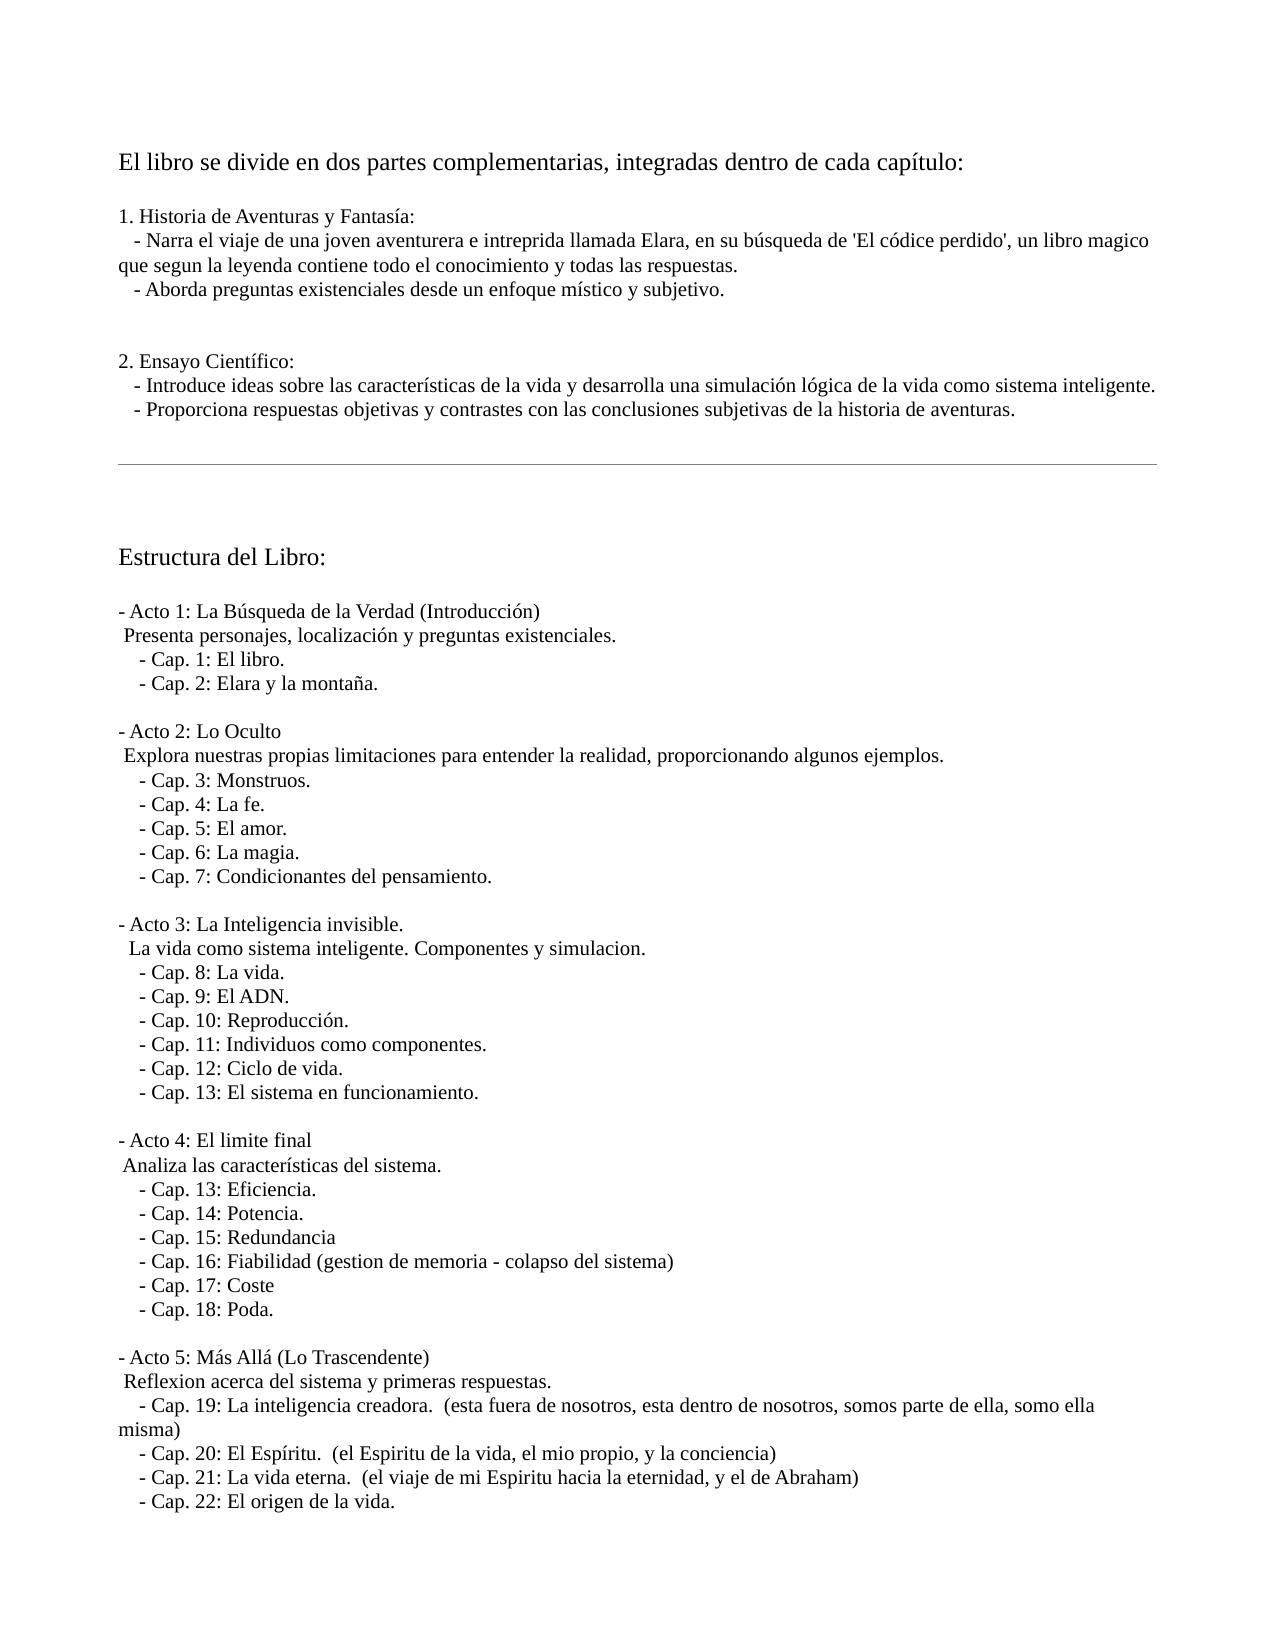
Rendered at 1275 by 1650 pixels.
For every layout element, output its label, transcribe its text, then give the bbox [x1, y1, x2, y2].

text - Cap. 11: Individuos como componentes. [118, 1032, 1157, 1056]
text - Cap. 17: Coste [118, 1273, 1157, 1297]
text - Cap. 9: El ADN. [118, 984, 1157, 1008]
text - Introduce ideas sobre las características de la vida y desarrolla una simulación lógica de la vida como sistema inteligente. [118, 373, 1157, 397]
text - Cap. 20: El Espíritu. (el Espiritu de la vida, el mio propio, y la conciencia) [118, 1441, 1157, 1465]
text - Cap. 22: El origen de la vida. [118, 1489, 1157, 1513]
text - Cap. 21: La vida eterna. (el viaje de mi Espiritu hacia la eternidad, y el de Abraham) [118, 1465, 1157, 1489]
text Explora nuestras propias limitaciones para entender la realidad, proporcionando algunos ejemplos. [118, 743, 1157, 767]
text - Cap. 7: Condicionantes del pensamiento. [118, 864, 1157, 888]
text - Cap. 3: Monstruos. [118, 767, 1157, 792]
text - Cap. 13: El sistema en funcionamiento. [118, 1080, 1157, 1104]
text - Proporciona respuestas objetivas y contrastes con las conclusiones subjetivas de la historia de aventuras. [118, 397, 1157, 421]
text Presenta personajes, localización y preguntas existenciales. [118, 623, 1157, 647]
text - Cap. 18: Poda. [118, 1297, 1157, 1321]
text - Cap. 12: Ciclo de vida. [118, 1056, 1157, 1080]
text - Acto 2: Lo Oculto [118, 719, 1157, 743]
text - Cap. 8: La vida. [118, 960, 1157, 984]
text - Cap. 6: La magia. [118, 840, 1157, 864]
text - Cap. 2: Elara y la montaña. [118, 671, 1157, 695]
text Estructura del Libro: [118, 542, 1157, 570]
text - Cap. 16: Fiabilidad (gestion de memoria - colapso del sistema) [118, 1249, 1157, 1273]
text Analiza las características del sistema. [118, 1152, 1157, 1177]
text - Narra el viaje de una joven aventurera e intreprida llamada Elara, en su búsqueda de 'El códice perdido', un libro magico que segun la leyenda contiene todo el conocimiento y todas las respuestas. [118, 228, 1157, 277]
text - Cap. 13: Eficiencia. [118, 1177, 1157, 1201]
text - Acto 1: La Búsqueda de la Verdad (Introducción) [118, 599, 1157, 623]
text - Acto 3: La Inteligencia invisible. [118, 912, 1157, 936]
text 2. Ensayo Científico: [118, 349, 1157, 373]
text - Cap. 1: El libro. [118, 647, 1157, 671]
text 1. Historia de Aventuras y Fantasía: [118, 204, 1157, 228]
text - Acto 4: El limite final [118, 1128, 1157, 1152]
text - Cap. 15: Redundancia [118, 1225, 1157, 1249]
text - Cap. 14: Potencia. [118, 1201, 1157, 1225]
text - Cap. 4: La fe. [118, 792, 1157, 816]
text - Acto 5: Más Allá (Lo Trascendente) [118, 1345, 1157, 1369]
text - Cap. 10: Reproducción. [118, 1008, 1157, 1032]
text - Aborda preguntas existenciales desde un enfoque místico y subjetivo. [118, 277, 1157, 301]
text La vida como sistema inteligente. Componentes y simulacion. [118, 936, 1157, 960]
text El libro se divide en dos partes complementarias, integradas dentro de cada capítulo: [118, 147, 1157, 176]
text - Cap. 19: La inteligencia creadora. (esta fuera de nosotros, esta dentro de nosotros, somos parte de ella, somo ella misma) [118, 1393, 1157, 1441]
text Reflexion acerca del sistema y primeras respuestas. [118, 1369, 1157, 1393]
text - Cap. 5: El amor. [118, 816, 1157, 840]
